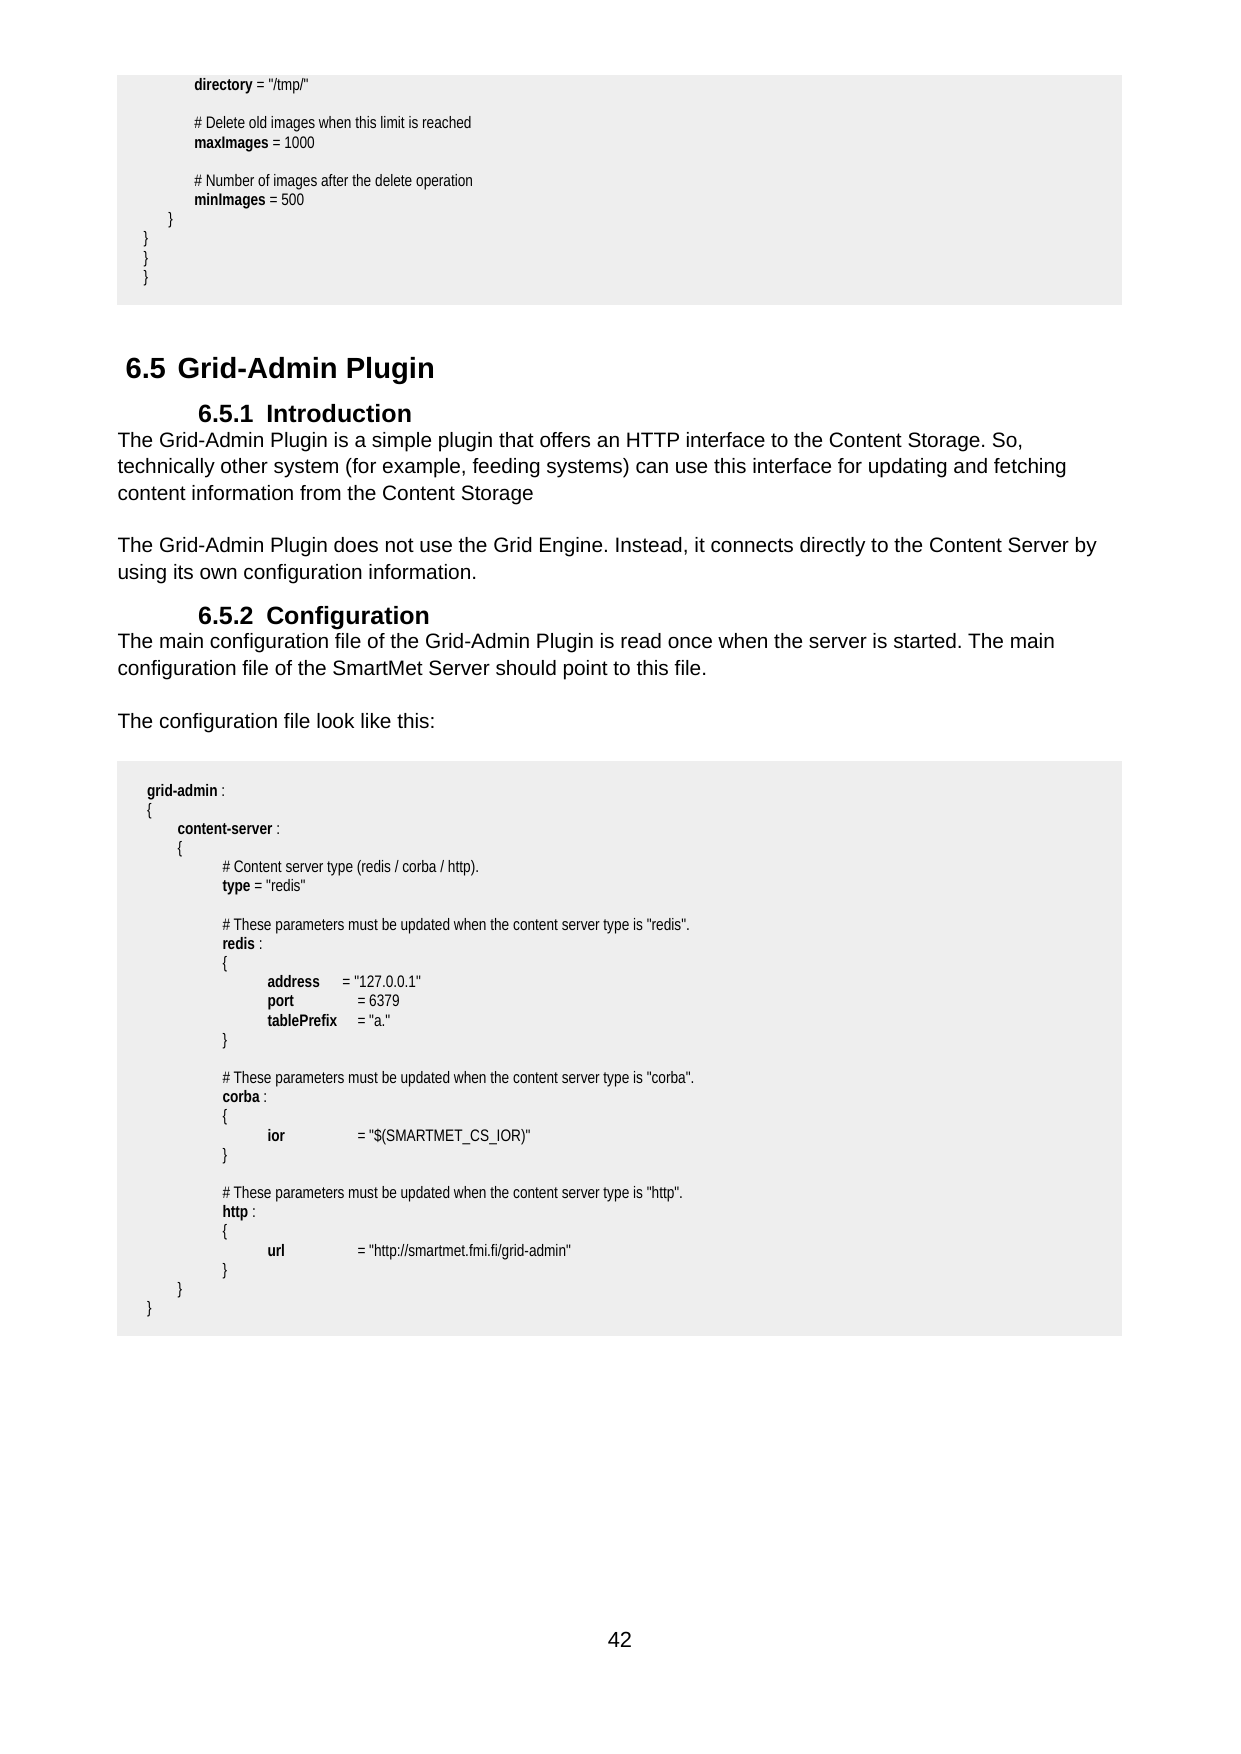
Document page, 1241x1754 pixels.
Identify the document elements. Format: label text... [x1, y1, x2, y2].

text { [117, 953, 1122, 972]
text } [117, 267, 1122, 286]
text # Content server type (redis / corba / http). [117, 857, 1122, 876]
text type = "redis" [117, 876, 1122, 895]
text http : [117, 1202, 1122, 1221]
text } [117, 1279, 1122, 1298]
text # Number of images after the delete operation [117, 171, 1122, 190]
text # These parameters must be updated when the content server type is "corba". [117, 1068, 1122, 1087]
text { [117, 1106, 1122, 1125]
text } [117, 228, 1122, 247]
text directory = "/tmp/" [117, 75, 1122, 94]
text { [117, 838, 1122, 857]
text port = 6379 [117, 991, 1122, 1010]
text The Grid-Admin Plugin is a simple plugin that offers an HTTP interface to the Content Storage. So, technically other system (for example, feeding systems) can use this interface for updating and fetching content information from the Content Storage [117, 428, 1122, 504]
text } [117, 1259, 1122, 1279]
text # These parameters must be updated when the content server type is "http". [117, 1183, 1122, 1202]
text grid-admin : [117, 780, 1122, 799]
subtitle Configuration [191, 601, 1122, 629]
text content-server : [117, 819, 1122, 838]
text } [117, 209, 1122, 228]
text The Grid-Admin Plugin does not use the Grid Engine. Instead, it connects directly to the Content Server by using its own configuration information. [117, 533, 1122, 584]
text maxImages = 1000 [117, 132, 1122, 152]
text redis : [117, 934, 1122, 953]
text The configuration file look like this: [117, 708, 1122, 732]
text # Delete old images when this limit is reached [117, 113, 1122, 132]
subtitle Grid-Admin Plugin [117, 351, 1122, 384]
text # These parameters must be updated when the content server type is "redis". [117, 914, 1122, 934]
text url = "http://smartmet.fmi.fi/grid-admin" [117, 1240, 1122, 1259]
text } [117, 247, 1122, 267]
text tablePrefix = "a." [117, 1010, 1122, 1029]
text corba : [117, 1087, 1122, 1106]
text } [117, 1298, 1122, 1317]
subtitle Introduction [191, 399, 1122, 428]
text { [117, 799, 1122, 819]
text } [117, 1029, 1122, 1049]
text The main configuration file of the Grid-Admin Plugin is read once when the server is started. The main configuration file of the SmartMet Server should point to this file. [117, 629, 1122, 680]
text ior = "$(SMARTMET_CS_IOR)" [117, 1125, 1122, 1144]
text minImages = 500 [117, 190, 1122, 209]
text } [117, 1144, 1122, 1164]
text { [117, 1221, 1122, 1240]
text address = "127.0.0.1" [117, 972, 1122, 991]
